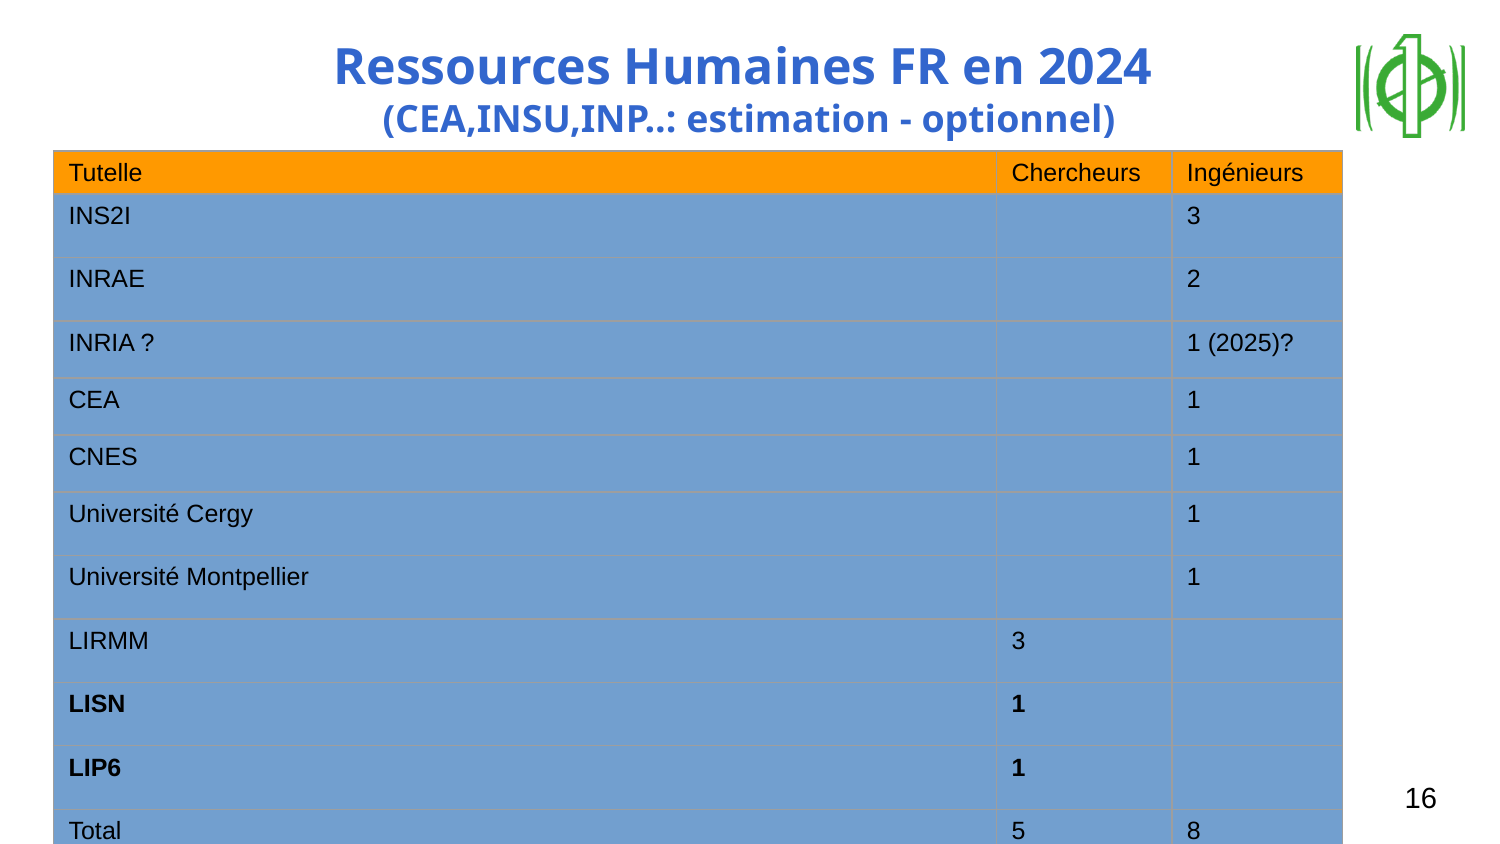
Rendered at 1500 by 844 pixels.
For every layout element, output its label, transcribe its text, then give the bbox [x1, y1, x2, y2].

picture [1356, 34, 1465, 138]
table_cell INS2I [54, 195, 996, 257]
table_cell LIRMM [54, 620, 996, 682]
table_cell [997, 322, 1171, 377]
table_cell [997, 195, 1171, 257]
table_cell Total [54, 810, 996, 844]
table_cell 1 [997, 683, 1171, 745]
table_cell [1173, 746, 1342, 809]
table_cell 5 [997, 810, 1171, 844]
table_cell 1 [997, 746, 1171, 809]
table_cell CNES [54, 436, 996, 491]
table_cell 1 [1173, 556, 1342, 618]
text_box Ressources Humaines FR en 2024 (CEA,INSU,INP..: estimation - optionnel) [51, 19, 1448, 179]
table_cell 1 [1173, 493, 1342, 555]
table_cell LIP6 [54, 746, 996, 809]
table_cell 3 [1173, 195, 1342, 257]
table_cell [997, 493, 1171, 555]
table_cell [997, 379, 1171, 434]
table_cell CEA [54, 379, 996, 434]
table_cell [997, 556, 1171, 618]
table_cell 1 (2025)? [1173, 322, 1342, 377]
table_header Ingénieurs [1173, 152, 1342, 193]
table_header Tutelle [54, 152, 996, 193]
table_header Chercheurs [997, 152, 1171, 193]
table_cell 2 [1173, 258, 1342, 320]
table_cell Université Cergy [54, 493, 996, 555]
table_cell [997, 436, 1171, 491]
table_cell INRAE [54, 258, 996, 320]
table_cell 1 [1173, 379, 1342, 434]
table_cell 8 [1173, 810, 1342, 844]
table_cell 3 [997, 620, 1171, 682]
table_cell Université Montpellier [54, 556, 996, 618]
text_box [1389, 764, 1479, 829]
table_cell [1173, 620, 1342, 682]
table_cell INRIA ? [54, 322, 996, 377]
table_cell LISN [54, 683, 996, 745]
table_cell [997, 258, 1171, 320]
table_cell 1 [1173, 436, 1342, 491]
table_cell [1173, 683, 1342, 745]
